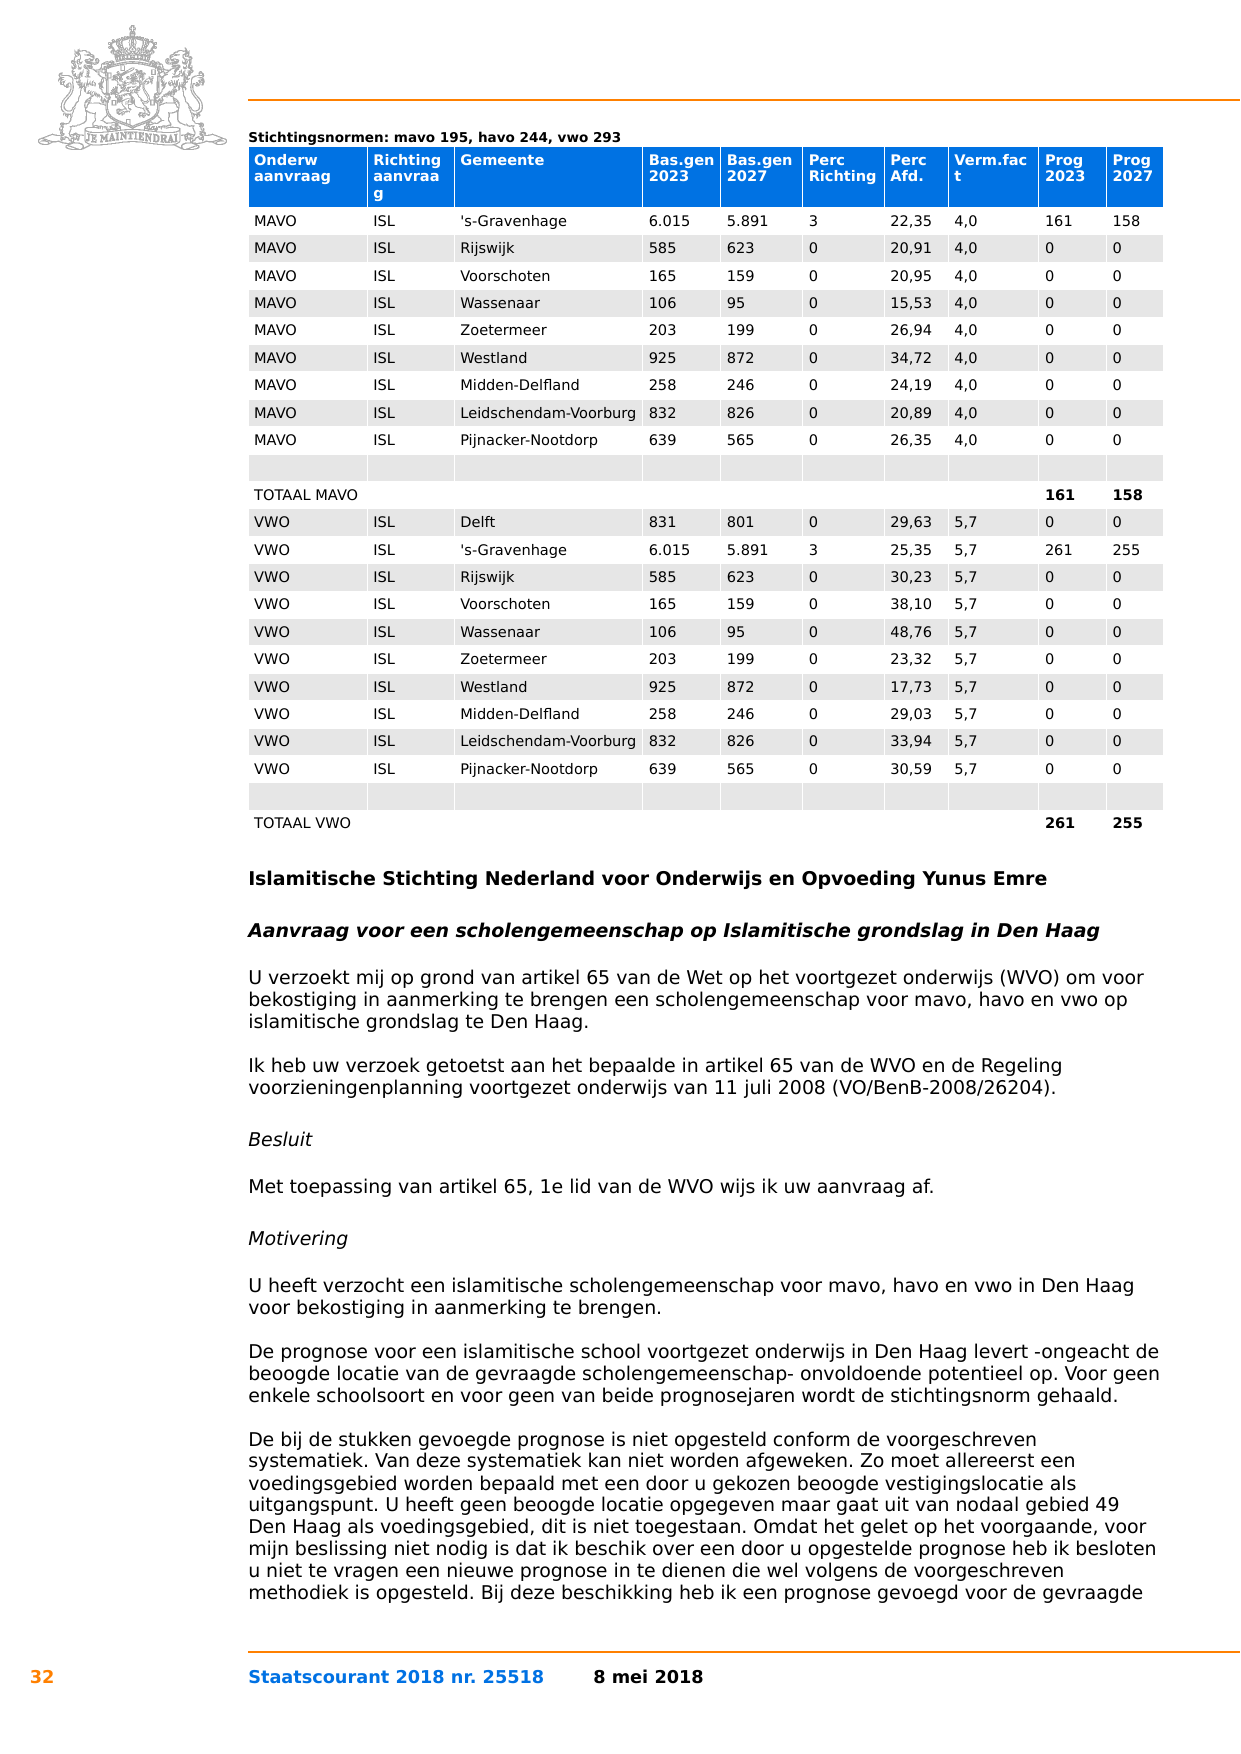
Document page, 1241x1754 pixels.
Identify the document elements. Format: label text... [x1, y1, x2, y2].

table_cell 832 [643, 729, 720, 755]
table_cell MAVO [249, 373, 367, 399]
table_cell [643, 482, 720, 508]
table_cell 6.015 [643, 537, 720, 563]
table_cell 20,95 [885, 263, 948, 289]
picture [38, 25, 227, 150]
table_cell [803, 783, 884, 810]
table_cell 0 [1039, 263, 1106, 289]
table_cell ISL [368, 263, 454, 289]
table_cell 199 [721, 646, 802, 673]
table_cell ISL [368, 729, 454, 755]
table_cell 26,94 [885, 318, 948, 344]
table_cell 20,89 [885, 400, 948, 426]
table_cell Voorschoten [455, 592, 642, 618]
table_cell 832 [643, 400, 720, 426]
table_cell 5,7 [949, 537, 1038, 563]
table_cell 0 [1107, 701, 1163, 727]
table_cell 0 [1107, 400, 1163, 426]
table_cell 5,7 [949, 701, 1038, 727]
table_cell VWO [249, 729, 367, 755]
table_cell [1107, 455, 1163, 481]
table_cell 0 [1039, 729, 1106, 755]
table_cell [885, 482, 948, 508]
table_cell 4,0 [949, 400, 1038, 426]
table_cell ISL [368, 373, 454, 399]
table_cell 0 [1039, 235, 1106, 262]
table_cell ISL [368, 345, 454, 371]
table_cell 0 [1107, 345, 1163, 371]
table_cell [643, 455, 720, 481]
table_cell 34,72 [885, 345, 948, 371]
table_cell 0 [1107, 373, 1163, 399]
table_cell 4,0 [949, 318, 1038, 344]
table_cell 5,7 [949, 674, 1038, 700]
table_cell [949, 783, 1038, 810]
table_cell MAVO [249, 235, 367, 262]
table_cell 258 [643, 701, 720, 727]
table_cell 0 [1039, 646, 1106, 673]
table_cell 33,94 [885, 729, 948, 755]
table_cell Verm.fact [949, 147, 1038, 207]
text De prognose voor een islamitische school voortgezet onderwijs in Den Haag levert -ongeacht de beoogde locatie van de gevraagde scholengemeenschap- onvoldoende potentieel op. Voor geen enkele schoolsoort en voor geen van beide prognosejaren wordt de stichtingsnorm gehaald. [248, 1341, 1163, 1407]
table_cell 826 [721, 400, 802, 426]
table_cell ISL [368, 701, 454, 727]
table_cell Westland [455, 345, 642, 371]
table_cell [1039, 455, 1106, 481]
table_cell 0 [1107, 427, 1163, 453]
table_cell 565 [721, 427, 802, 453]
table_cell ISL [368, 674, 454, 700]
table_cell 106 [643, 619, 720, 645]
table_cell 0 [803, 592, 884, 618]
table_cell Bas.gen 2027 [721, 147, 802, 207]
table_cell 0 [803, 427, 884, 453]
table_cell 0 [803, 235, 884, 262]
table_cell 159 [721, 592, 802, 618]
table_cell Perc Richting [803, 147, 884, 207]
table_cell [368, 811, 454, 837]
table_cell 0 [1107, 756, 1163, 782]
table_cell 0 [803, 263, 884, 289]
table_cell 872 [721, 345, 802, 371]
table_cell 0 [803, 373, 884, 399]
table_cell [803, 811, 884, 837]
table_cell 165 [643, 592, 720, 618]
table_cell 585 [643, 235, 720, 262]
table_cell 258 [643, 373, 720, 399]
table_cell [885, 811, 948, 837]
table_cell 203 [643, 318, 720, 344]
table_cell 4,0 [949, 263, 1038, 289]
table_cell 23,32 [885, 646, 948, 673]
table_cell 5,7 [949, 756, 1038, 782]
table_cell 0 [803, 345, 884, 371]
table_cell VWO [249, 509, 367, 536]
table_cell VWO [249, 564, 367, 591]
table_cell 0 [1107, 592, 1163, 618]
table_cell VWO [249, 701, 367, 727]
table_cell Gemeente [455, 147, 642, 207]
table_cell Westland [455, 674, 642, 700]
table_cell MAVO [249, 290, 367, 317]
table_cell 0 [803, 509, 884, 536]
table_cell [368, 783, 454, 810]
table_cell [949, 811, 1038, 837]
table_cell ISL [368, 290, 454, 317]
table_cell 24,19 [885, 373, 948, 399]
table_cell Bas.gen 2023 [643, 147, 720, 207]
table_cell 0 [1039, 509, 1106, 536]
table_cell 623 [721, 235, 802, 262]
text Ik heb uw verzoek getoetst aan het bepaalde in artikel 65 van de WVO en de Regeling voorzieningenplanning voortgezet onderwijs van 11 juli 2008 (VO/BenB-2008/26204). [248, 1055, 1163, 1099]
text U heeft verzocht een islamitische scholengemeenschap voor mavo, havo en vwo in Den Haag voor bekostiging in aanmerking te brengen. [248, 1275, 1163, 1319]
table_cell Onderw aanvraag [249, 147, 367, 207]
table_cell Leidschendam-Voorburg [455, 400, 642, 426]
table_cell 20,91 [885, 235, 948, 262]
table_cell 0 [1107, 509, 1163, 536]
table_cell 246 [721, 373, 802, 399]
table_cell 5,7 [949, 564, 1038, 591]
table_cell [721, 482, 802, 508]
table_cell 0 [1107, 564, 1163, 591]
table_cell ISL [368, 619, 454, 645]
table_cell 0 [1039, 318, 1106, 344]
table_cell 0 [1039, 674, 1106, 700]
table_cell 0 [803, 646, 884, 673]
table_cell 0 [1039, 345, 1106, 371]
table_cell ISL [368, 509, 454, 536]
table_cell [721, 783, 802, 810]
table_cell ISL [368, 756, 454, 782]
table_cell TOTAAL VWO [249, 811, 367, 837]
table_cell 826 [721, 729, 802, 755]
table_cell 158 [1107, 482, 1163, 508]
table_cell [455, 783, 642, 810]
table_cell Rijswijk [455, 235, 642, 262]
table_cell 106 [643, 290, 720, 317]
table_cell Zoetermeer [455, 646, 642, 673]
table_cell Voorschoten [455, 263, 642, 289]
table_cell 261 [1039, 811, 1106, 837]
table_cell Richting aanvraag [368, 147, 454, 207]
table_cell MAVO [249, 400, 367, 426]
table_cell [1107, 783, 1163, 810]
table_cell 0 [1039, 701, 1106, 727]
table_cell [803, 482, 884, 508]
table_cell Pijnacker-Nootdorp [455, 756, 642, 782]
table_cell 4,0 [949, 235, 1038, 262]
table_cell Pijnacker-Nootdorp [455, 427, 642, 453]
table_cell 's-Gravenhage [455, 208, 642, 234]
table_header Stichtingsnormen: mavo 195, havo 244, vwo 293 [248, 130, 1163, 146]
table_cell 246 [721, 701, 802, 727]
table_cell 3 [803, 537, 884, 563]
table_cell 831 [643, 509, 720, 536]
table_cell 5,7 [949, 592, 1038, 618]
table_cell ISL [368, 427, 454, 453]
table_cell 6.015 [643, 208, 720, 234]
table_cell Perc Afd. [885, 147, 948, 207]
table_cell 0 [1039, 756, 1106, 782]
table_cell 801 [721, 509, 802, 536]
table_cell 25,35 [885, 537, 948, 563]
table_cell 0 [803, 729, 884, 755]
table_cell 0 [1107, 235, 1163, 262]
text De bij de stukken gevoegde prognose is niet opgesteld conform de voorgeschreven systematiek. Van deze systematiek kan niet worden afgeweken. Zo moet allereerst een voedingsgebied worden bepaald met een door u gekozen beoogde vestigingslocatie als uitgangspunt. U heeft geen beoogde locatie opgegeven maar gaat uit van nodaal gebied 49 Den Haag als voedingsgebied, dit is niet toegestaan. Omdat het gelet op het voorgaande, voor mijn beslissing niet nodig is dat ik beschik over een door u opgestelde prognose heb ik besloten u niet te vragen een nieuwe prognose in te dienen die wel volgens de voorgeschreven methodiek is opgesteld. Bij deze beschikking heb ik een prognose gevoegd voor de gevraagde [248, 1428, 1163, 1604]
table_cell Delft [455, 509, 642, 536]
table_cell [249, 783, 367, 810]
table_cell 30,59 [885, 756, 948, 782]
table_cell 0 [803, 674, 884, 700]
table_cell TOTAAL MAVO [249, 482, 367, 508]
table_cell 26,35 [885, 427, 948, 453]
table_cell Midden-Delfland [455, 373, 642, 399]
table_cell 0 [803, 701, 884, 727]
table_cell 0 [803, 756, 884, 782]
table_cell [721, 811, 802, 837]
table_cell 161 [1039, 482, 1106, 508]
table_cell 0 [1039, 619, 1106, 645]
table_cell [885, 783, 948, 810]
table_cell 925 [643, 674, 720, 700]
table_cell VWO [249, 756, 367, 782]
table_cell 161 [1039, 208, 1106, 234]
table_cell 199 [721, 318, 802, 344]
table_cell [949, 455, 1038, 481]
table_cell 203 [643, 646, 720, 673]
text Met toepassing van artikel 65, 1e lid van de WVO wijs ik uw aanvraag af. [248, 1176, 1163, 1198]
table_cell Prog 2027 [1107, 147, 1163, 207]
table_cell 30,23 [885, 564, 948, 591]
table_cell 0 [1039, 427, 1106, 453]
table_cell 0 [1107, 318, 1163, 344]
table_cell 0 [1039, 592, 1106, 618]
table_cell 623 [721, 564, 802, 591]
table_cell VWO [249, 674, 367, 700]
table_cell [643, 811, 720, 837]
table_cell 's-Gravenhage [455, 537, 642, 563]
table_cell ISL [368, 592, 454, 618]
table_cell 872 [721, 674, 802, 700]
table_cell 0 [1039, 373, 1106, 399]
table_cell Wassenaar [455, 619, 642, 645]
table_cell 29,03 [885, 701, 948, 727]
table_cell [643, 783, 720, 810]
table_cell 255 [1107, 811, 1163, 837]
table_cell 0 [1039, 564, 1106, 591]
table_cell 95 [721, 290, 802, 317]
table_cell ISL [368, 318, 454, 344]
table_cell 0 [803, 619, 884, 645]
table_cell 4,0 [949, 208, 1038, 234]
table_cell 5,7 [949, 619, 1038, 645]
table_cell ISL [368, 564, 454, 591]
table_cell 639 [643, 427, 720, 453]
table_cell 0 [1107, 619, 1163, 645]
table_cell ISL [368, 208, 454, 234]
table_cell MAVO [249, 208, 367, 234]
table_cell MAVO [249, 345, 367, 371]
subtitle Besluit [248, 1129, 1163, 1151]
table_cell 22,35 [885, 208, 948, 234]
table_cell [249, 455, 367, 481]
table_cell [721, 455, 802, 481]
table_cell 261 [1039, 537, 1106, 563]
table_cell 165 [643, 263, 720, 289]
table_cell VWO [249, 619, 367, 645]
table_cell Prog 2023 [1039, 147, 1106, 207]
table_cell MAVO [249, 263, 367, 289]
table_cell Wassenaar [455, 290, 642, 317]
table_cell 48,76 [885, 619, 948, 645]
table_cell 639 [643, 756, 720, 782]
table_cell 29,63 [885, 509, 948, 536]
table_cell VWO [249, 537, 367, 563]
table_cell 4,0 [949, 373, 1038, 399]
table_cell 255 [1107, 537, 1163, 563]
table_cell 158 [1107, 208, 1163, 234]
table_cell 0 [1107, 290, 1163, 317]
table_cell [885, 455, 948, 481]
table_cell [949, 482, 1038, 508]
table_cell 3 [803, 208, 884, 234]
table_cell MAVO [249, 318, 367, 344]
table_cell 38,10 [885, 592, 948, 618]
table_cell 0 [1039, 290, 1106, 317]
table_cell 4,0 [949, 427, 1038, 453]
table_cell MAVO [249, 427, 367, 453]
subtitle Aanvraag voor een scholengemeenschap op Islamitische grondslag in Den Haag [248, 920, 1163, 942]
table_cell 0 [1107, 646, 1163, 673]
table_cell 5,7 [949, 509, 1038, 536]
table_cell Rijswijk [455, 564, 642, 591]
table_cell VWO [249, 592, 367, 618]
table_cell 95 [721, 619, 802, 645]
subtitle Motivering [248, 1228, 1163, 1250]
table_cell ISL [368, 235, 454, 262]
table_cell 5,7 [949, 729, 1038, 755]
table_cell 0 [803, 318, 884, 344]
table_cell 0 [1039, 400, 1106, 426]
table_cell ISL [368, 400, 454, 426]
table_cell 159 [721, 263, 802, 289]
table_cell 17,73 [885, 674, 948, 700]
table_cell 0 [803, 400, 884, 426]
table_cell Zoetermeer [455, 318, 642, 344]
table_cell 0 [1107, 674, 1163, 700]
table_cell [368, 455, 454, 481]
table_cell [455, 811, 642, 837]
text U verzoekt mij op grond van artikel 65 van de Wet op het voortgezet onderwijs (WVO) om voor bekostiging in aanmerking te brengen een scholengemeenschap voor mavo, havo en vwo op islamitische grondslag te Den Haag. [248, 967, 1163, 1033]
table_cell 5,7 [949, 646, 1038, 673]
table_cell Midden-Delfland [455, 701, 642, 727]
table_cell 585 [643, 564, 720, 591]
table_cell [455, 455, 642, 481]
table_cell 5.891 [721, 537, 802, 563]
table_cell 15,53 [885, 290, 948, 317]
table_cell [803, 455, 884, 481]
table_cell VWO [249, 646, 367, 673]
table_cell ISL [368, 646, 454, 673]
table_cell 0 [1107, 729, 1163, 755]
table_cell 565 [721, 756, 802, 782]
table_cell 0 [803, 290, 884, 317]
table_cell 4,0 [949, 290, 1038, 317]
table_cell [1039, 783, 1106, 810]
subtitle Islamitische Stichting Nederland voor Onderwijs en Opvoeding Yunus Emre [248, 868, 1163, 890]
table_cell 925 [643, 345, 720, 371]
table_cell 5.891 [721, 208, 802, 234]
table_cell 0 [803, 564, 884, 591]
table_cell 0 [1107, 263, 1163, 289]
table_cell [368, 482, 454, 508]
table_cell ISL [368, 537, 454, 563]
table_cell 4,0 [949, 345, 1038, 371]
table_cell Leidschendam-Voorburg [455, 729, 642, 755]
table_cell [455, 482, 642, 508]
